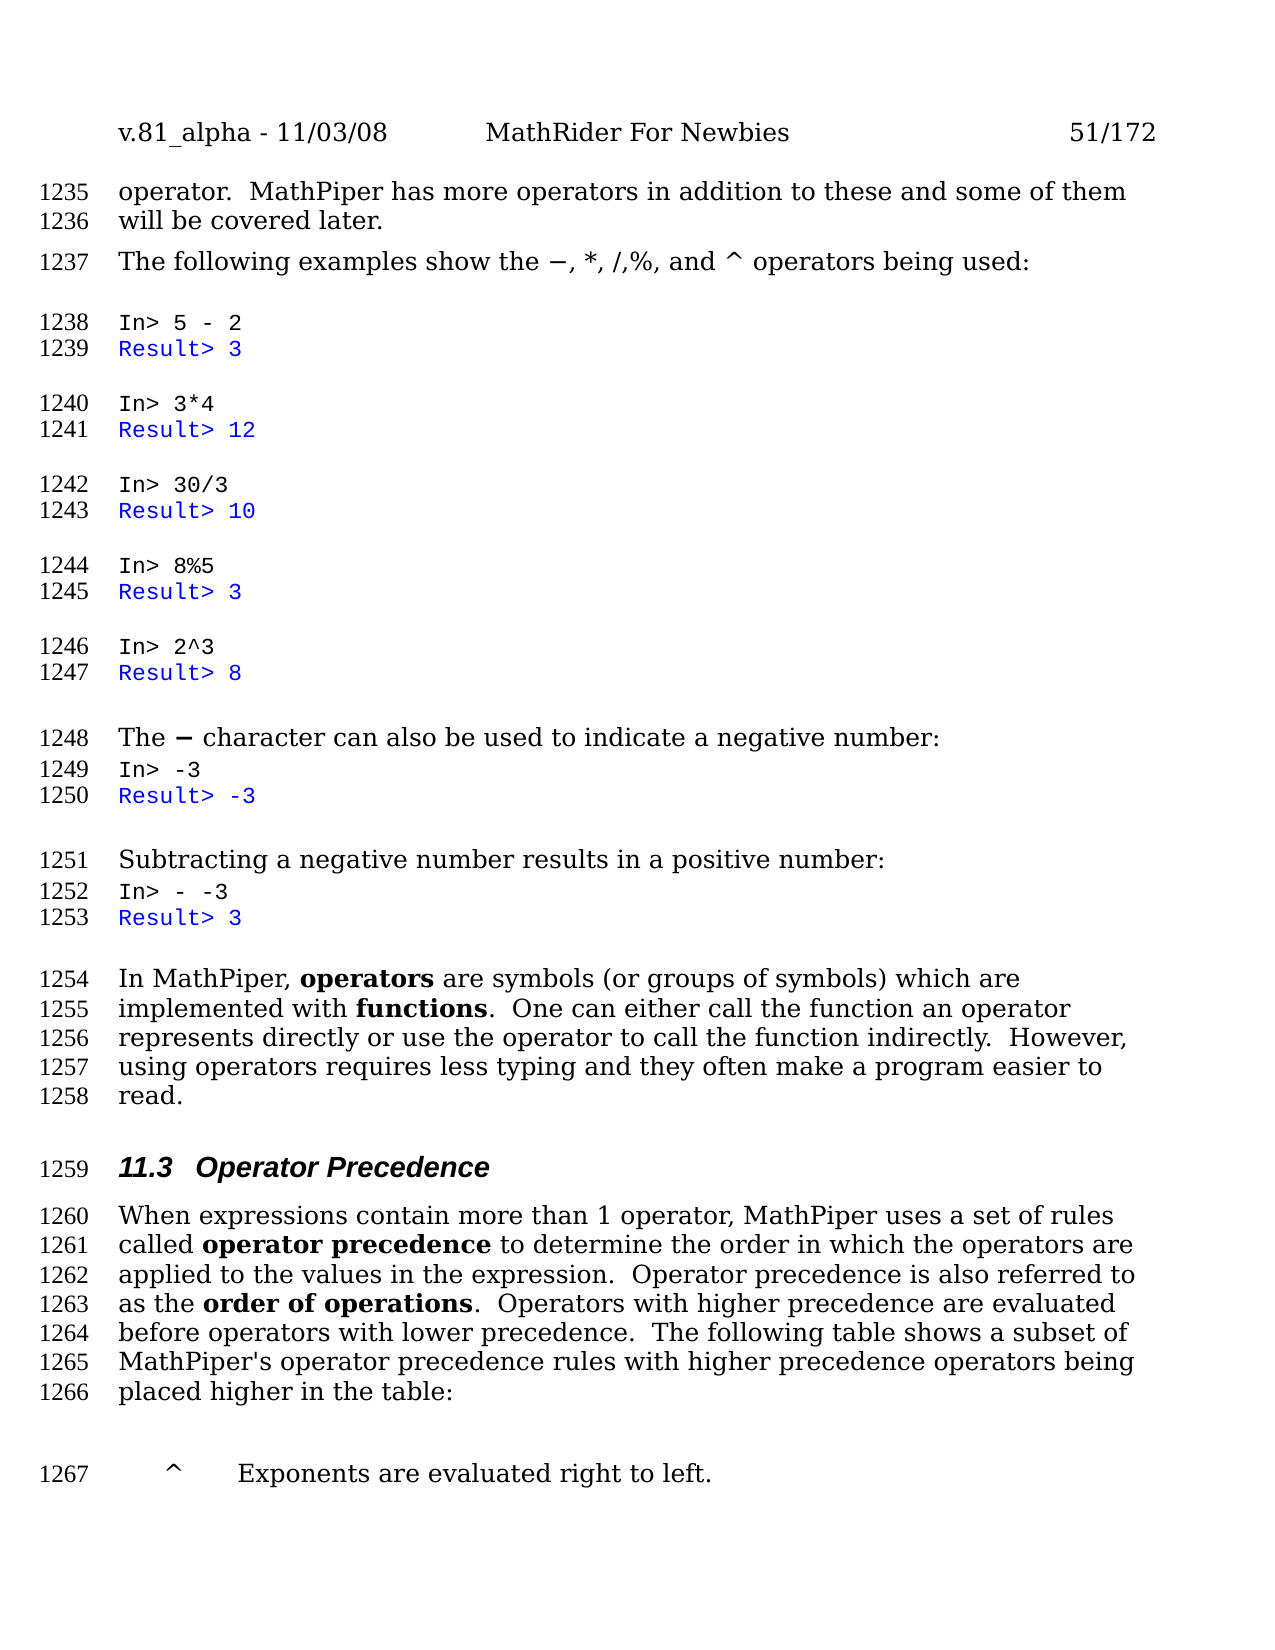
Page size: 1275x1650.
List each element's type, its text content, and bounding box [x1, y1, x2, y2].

text Result> -3 [118, 784, 1157, 810]
text ^ Exponents are evaluated right to left. [163, 1459, 1157, 1488]
subtitle Operator Precedence [118, 1150, 1157, 1183]
text operator. MathPiper has more operators in addition to these and some of them will be covered later. [118, 177, 1157, 235]
text Result> 3 [118, 337, 1157, 363]
text In> 8%5 [118, 555, 1157, 581]
text The following examples show the −, *, /,%, and ^ operators being used: [118, 247, 1157, 276]
text In> -3 [118, 758, 1157, 784]
text Result> 10 [118, 499, 1157, 526]
text In> 3*4 [118, 393, 1157, 418]
text When expressions contain more than 1 operator, MathPiper uses a set of rules called operator precedence to determine the order in which the operators are applied to the values in the expression. Operator precedence is also referred to as the order of operations. Operators with higher precedence are evaluated before operators with lower precedence. The following table shows a subset of MathPiper's operator precedence rules with higher precedence operators being placed higher in the table: [118, 1201, 1157, 1406]
text Result> 8 [118, 662, 1157, 688]
text In> 2^3 [118, 636, 1157, 662]
text Result> 12 [118, 418, 1157, 444]
text In> - -3 [118, 881, 1157, 906]
text In> 30/3 [118, 474, 1157, 499]
text The − character can also be used to indicate a negative number: [118, 723, 1157, 752]
text Subtracting a negative number results in a positive number: [118, 845, 1157, 874]
text Result> 3 [118, 581, 1157, 607]
text In MathPiper, operators are symbols (or groups of symbols) which are implemented with functions. One can either call the function an operator represents directly or use the operator to call the function indirectly. However, using operators requires less typing and they often make a program easier to read. [118, 964, 1157, 1111]
text Result> 3 [118, 906, 1157, 932]
text In> 5 - 2 [118, 312, 1157, 337]
